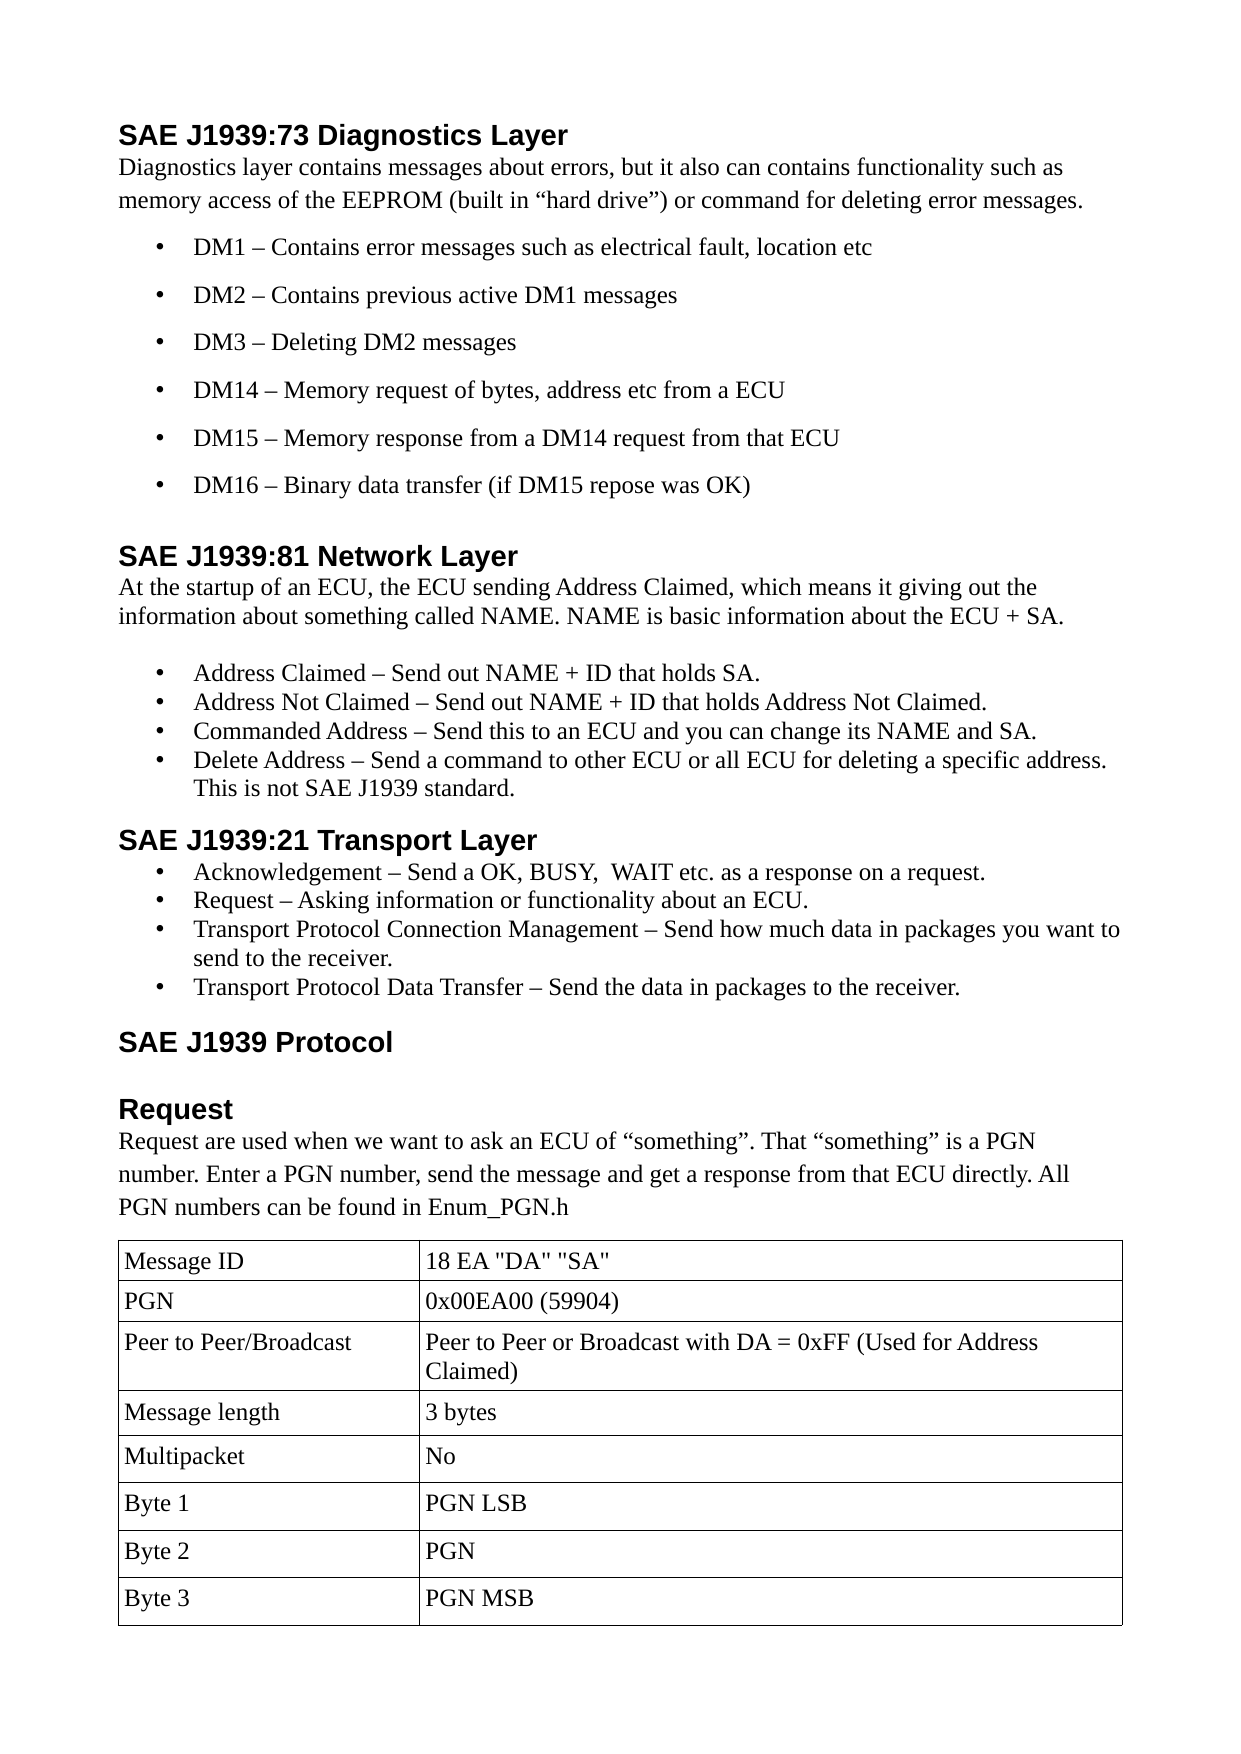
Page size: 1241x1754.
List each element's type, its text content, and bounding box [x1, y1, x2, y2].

table_cell PGN [119, 1281, 419, 1321]
list Acknowledgement – Send a OK, BUSY, WAIT etc. as a response on a request. [156, 857, 1122, 885]
list DM3 – Deleting DM2 messages [156, 327, 1122, 356]
table_cell PGN LSB [420, 1483, 1122, 1529]
list DM1 – Contains error messages such as electrical fault, location etc [156, 232, 1122, 261]
list Delete Address – Send a command to other ECU or all ECU for deleting a specific address. This is not SAE J1939 standard. [156, 745, 1122, 802]
table_cell Message length [119, 1391, 419, 1434]
table_cell 0x00EA00 (59904) [420, 1281, 1122, 1321]
list Address Claimed – Send out NAME + ID that holds SA. [156, 658, 1122, 687]
table_header 18 EA "DA" "SA" [420, 1241, 1122, 1280]
list DM15 – Memory response from a DM14 request from that ECU [156, 423, 1122, 451]
list DM2 – Contains previous active DM1 messages [156, 280, 1122, 309]
subtitle SAE J1939 Protocol [118, 1025, 1122, 1059]
text At the startup of an ECU, the ECU sending Address Claimed, which means it giving out the information about something called NAME. NAME is basic information about the ECU + SA. [118, 572, 1122, 630]
text Diagnostics layer contains messages about errors, but it also can contains functionality such as memory access of the EEPROM (built in “hard drive”) or command for deleting error messages. [118, 152, 1122, 213]
list Transport Protocol Connection Management – Send how much data in packages you want to send to the receiver. [156, 914, 1122, 972]
table_cell Peer to Peer/Broadcast [119, 1322, 419, 1390]
list DM16 – Binary data transfer (if DM15 repose was OK) [156, 470, 1122, 499]
table_cell Byte 1 [119, 1483, 419, 1529]
table_cell No [420, 1436, 1122, 1482]
table_cell PGN [420, 1531, 1122, 1577]
table_cell Peer to Peer or Broadcast with DA = 0xFF (Used for Address Claimed) [420, 1322, 1122, 1390]
subtitle SAE J1939:81 Network Layer [118, 539, 1122, 572]
list Commanded Address – Send this to an ECU and you can change its NAME and SA. [156, 716, 1122, 745]
table_cell Byte 2 [119, 1531, 419, 1577]
table_cell Multipacket [119, 1436, 419, 1482]
list DM14 – Memory request of bytes, address etc from a ECU [156, 375, 1122, 404]
table_cell Byte 3 [119, 1578, 419, 1624]
table_cell PGN MSB [420, 1578, 1122, 1624]
table_header Message ID [119, 1241, 419, 1280]
list Address Not Claimed – Send out NAME + ID that holds Address Not Claimed. [156, 687, 1122, 716]
subtitle SAE J1939:21 Transport Layer [118, 823, 1122, 857]
subtitle SAE J1939:73 Diagnostics Layer [118, 118, 1122, 152]
list Transport Protocol Data Transfer – Send the data in packages to the receiver. [156, 972, 1122, 1000]
text Request are used when we want to ask an ECU of “something”. That “something” is a PGN number. Enter a PGN number, send the message and get a response from that ECU directly. All PGN numbers can be found in Enum_PGN.h [118, 1126, 1122, 1221]
list Request – Asking information or functionality about an ECU. [156, 885, 1122, 914]
subtitle Request [118, 1092, 1122, 1126]
table_cell 3 bytes [420, 1391, 1122, 1434]
